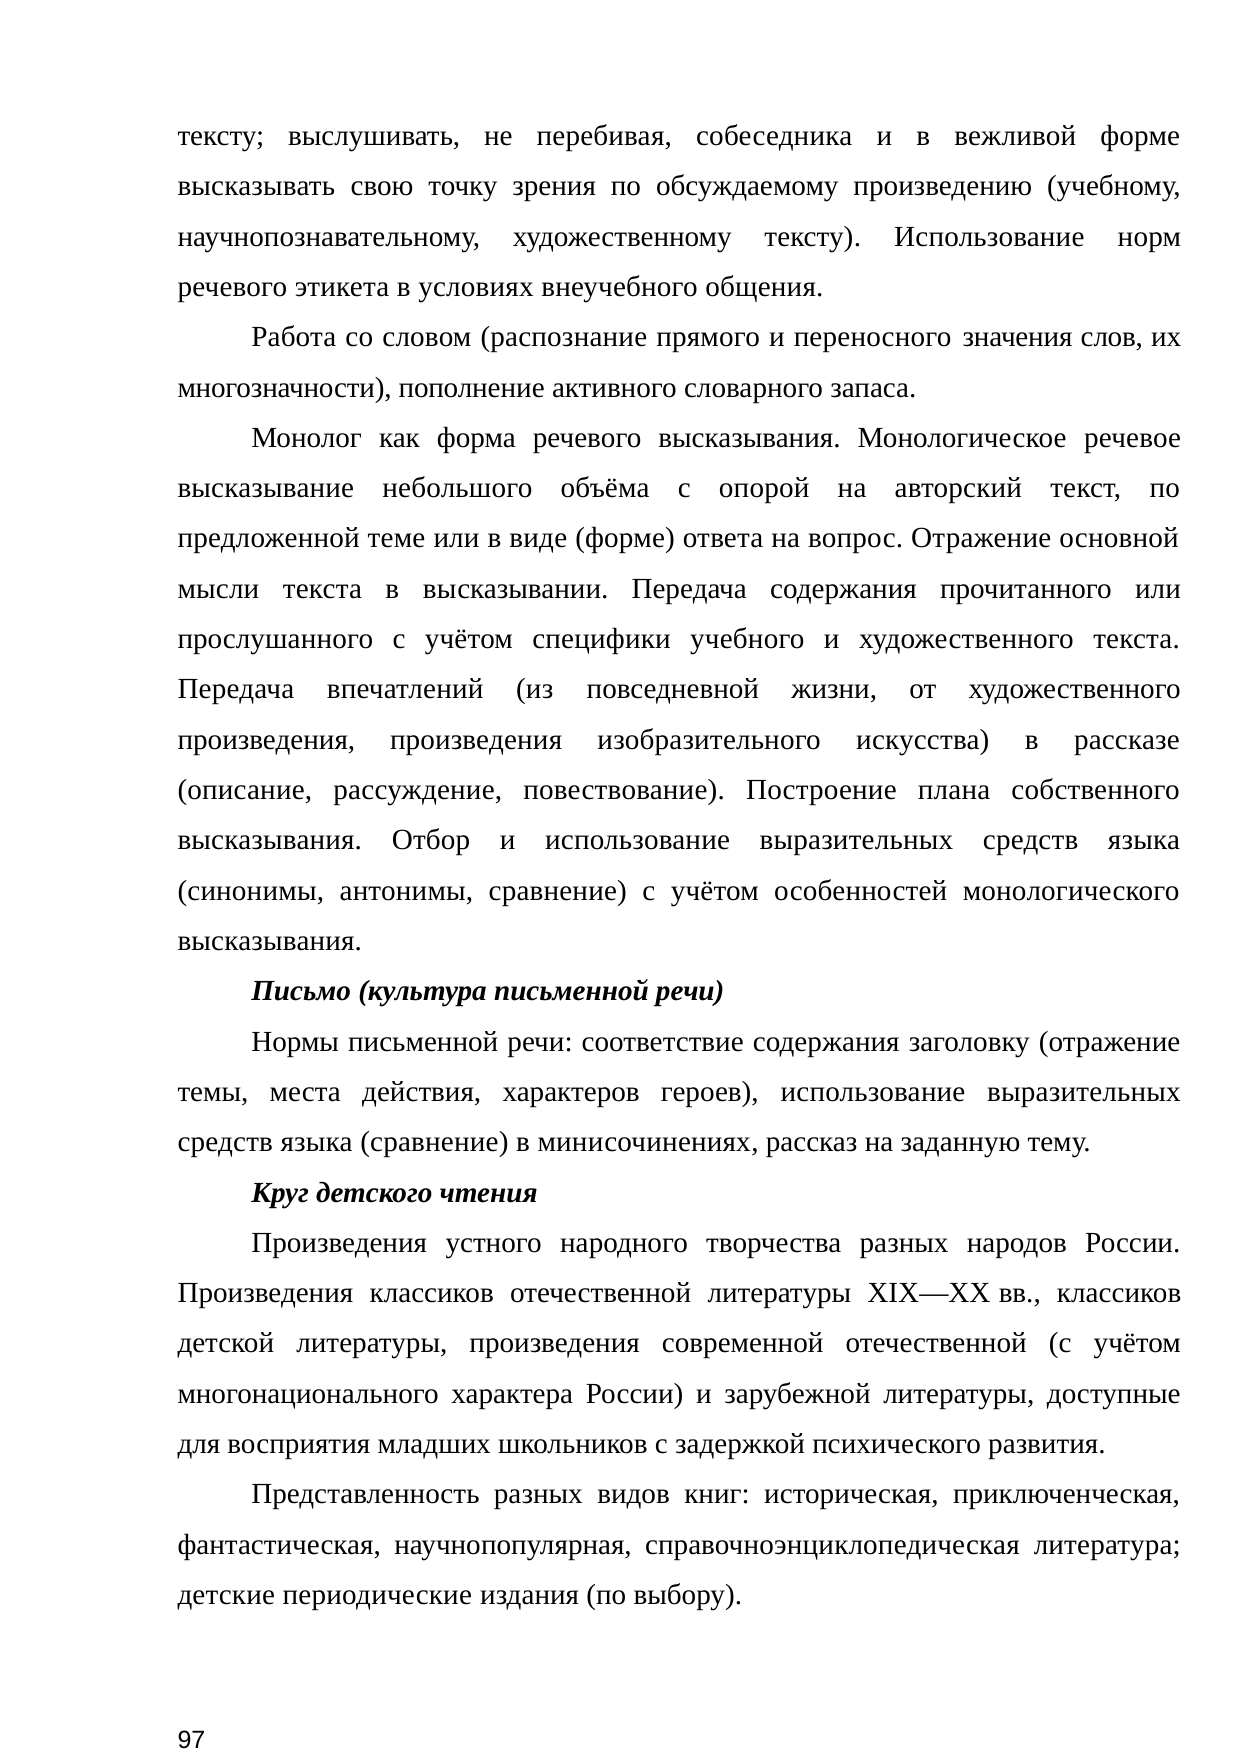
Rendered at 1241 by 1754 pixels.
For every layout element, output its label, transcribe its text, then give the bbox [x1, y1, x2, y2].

text тексту; выслушивать, не перебивая, собеседника и в вежливой форме высказывать свою точку зрения по обсуждаемому произведению (учебному, научно­познавательному, художественному тексту). Использование норм речевого этикета в условиях внеучебного общения. [177, 118, 1181, 303]
text Монолог как форма речевого высказывания. Монологическое речевое высказывание небольшого объёма с опорой на авторский текст, по предложенной теме или в виде (форме) ответа на вопрос. Отражение основной мысли текста в высказывании. Передача содержания прочитанного или прослушанного с учётом специфики учебного и художественного текста. Передача впечатлений (из повседневной жизни, от художественного произведения, произведения изобразительного искусства) в рассказе (описание, рассуждение, повествование). Построение плана собственного высказывания. Отбор и использование выразительных средств языка (синонимы, антонимы, сравнение) с учётом особенностей монологического высказывания. [177, 420, 1181, 957]
text Представленность разных видов книг: историческая, приключенческая, фантастическая, научно­популярная, справочно­энциклопедическая литература; детские периодические издания (по выбору). [177, 1477, 1181, 1611]
text Нормы письменной речи: соответствие содержания заголовку (отражение темы, места действия, характеров героев), использование выразительных средств языка (сравнение) в мини­сочинениях, рассказ на заданную тему. [177, 1024, 1181, 1158]
text Круг детского чтения [177, 1175, 1181, 1208]
text Произведения устного народного творчества разных народов России. Произведения классиков отечественной литературы XIX—ХХ вв., классиков детской литературы, произведения современной отечественной (с учётом многонационального характера России) и зарубежной литературы, доступные для восприятия младших школьников с задержкой психического развития. [177, 1225, 1181, 1460]
text Письмо (культура письменной речи) [177, 973, 1181, 1007]
text Работа со словом (распознание прямого и переносного значения слов, их многозначности), пополнение активного словарного запаса. [177, 319, 1181, 403]
